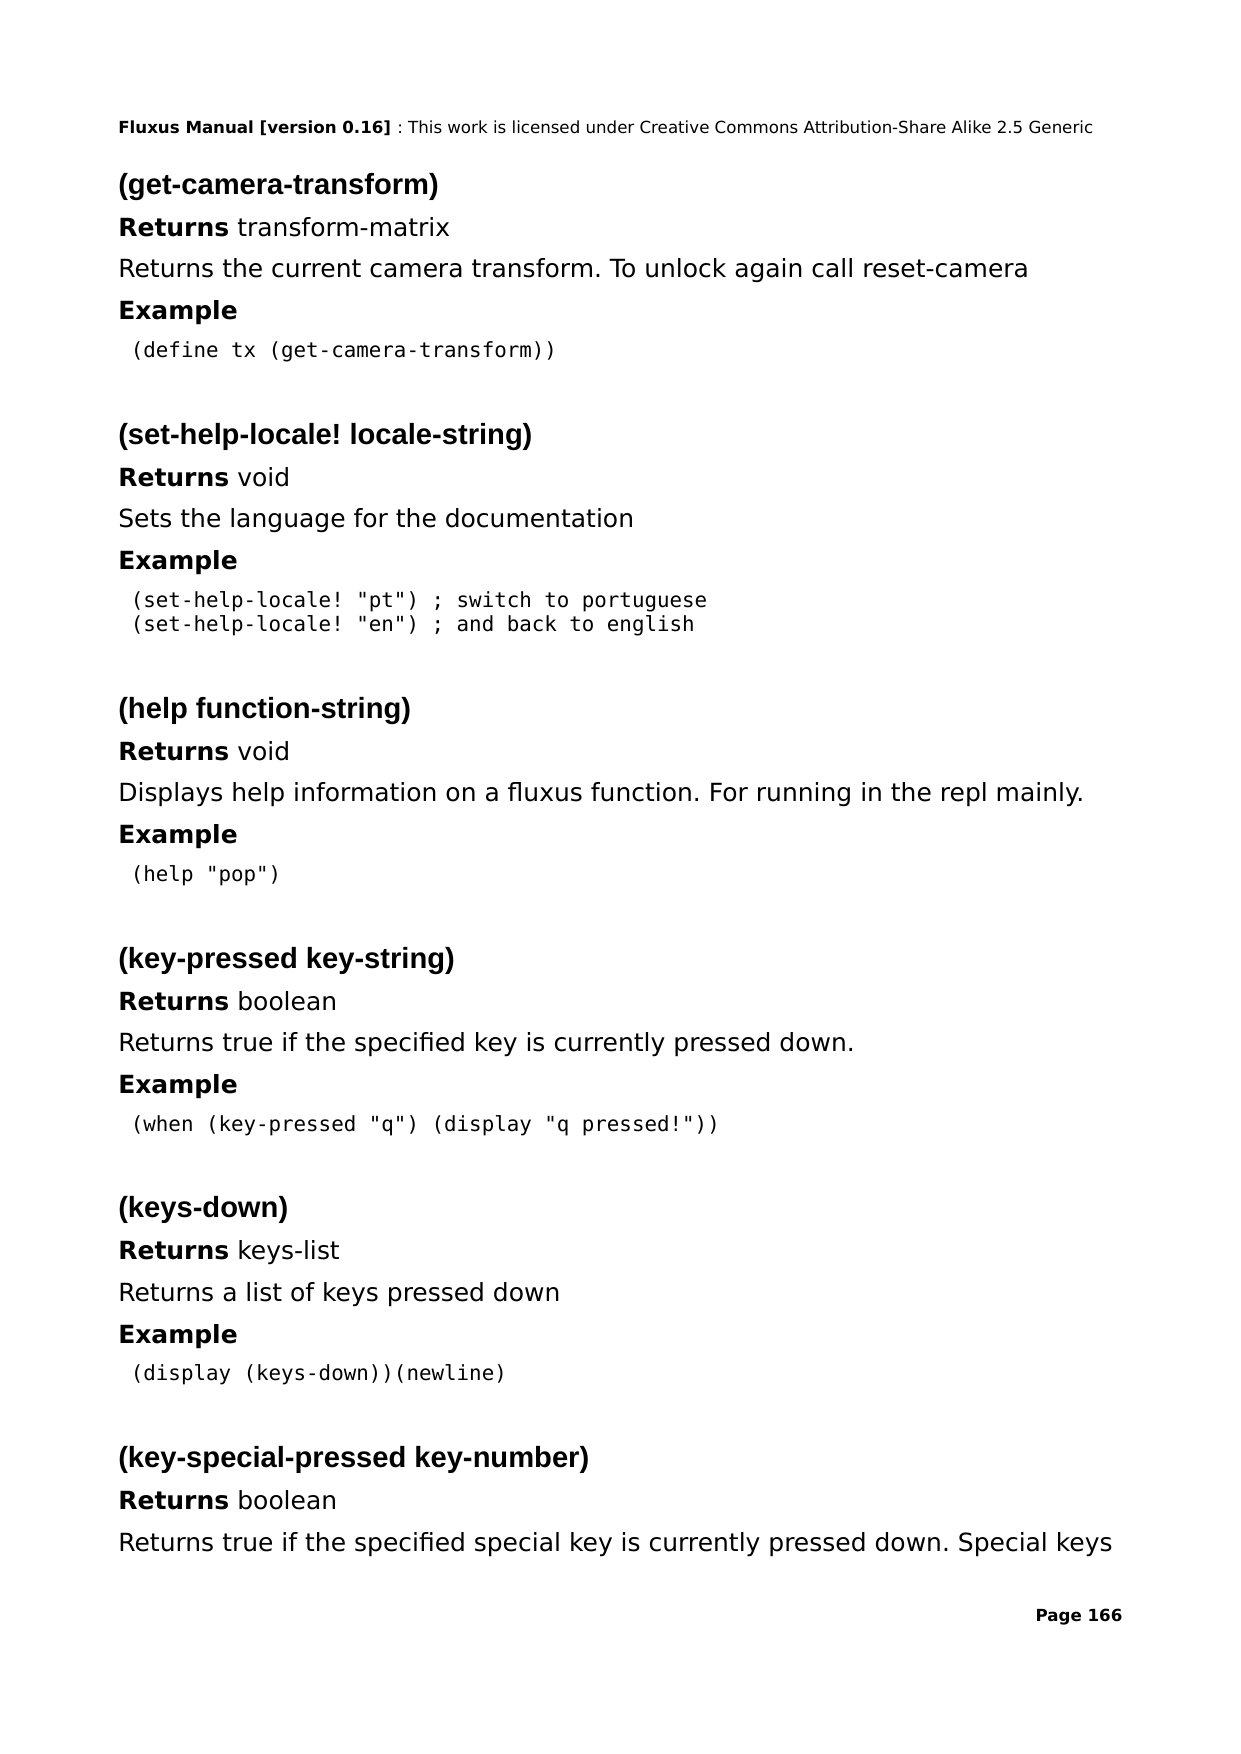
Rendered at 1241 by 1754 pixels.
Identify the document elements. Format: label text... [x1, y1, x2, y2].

text Example [118, 820, 1122, 849]
text Returns void [118, 463, 1122, 492]
text Example [118, 1070, 1122, 1099]
subtitle (get-camera-transform) [118, 167, 1122, 201]
subtitle (set-help-locale! locale-string) [118, 417, 1122, 450]
text (display (keys-down))(newline) [118, 1361, 1122, 1386]
text Returns true if the specified key is currently pressed down. [118, 1028, 1122, 1057]
subtitle (key-special-pressed key-number) [118, 1440, 1122, 1474]
text Returns boolean [118, 987, 1122, 1016]
text (set-help-locale! "en") ; and back to english [118, 612, 1122, 636]
subtitle (keys-down) [118, 1190, 1122, 1224]
text Example [118, 1320, 1122, 1349]
text Returns true if the specified special key is currently pressed down. Special keys [118, 1528, 1122, 1557]
text Returns boolean [118, 1486, 1122, 1515]
text Returns keys-list [118, 1236, 1122, 1266]
text (define tx (get-camera-transform)) [118, 338, 1122, 362]
text (when (key-pressed "q") (display "q pressed!")) [118, 1112, 1122, 1136]
text Returns a list of keys pressed down [118, 1278, 1122, 1307]
text (help "pop") [118, 862, 1122, 886]
text Returns transform-matrix [118, 213, 1122, 242]
text Example [118, 546, 1122, 575]
subtitle (help function-string) [118, 691, 1122, 724]
subtitle (key-pressed key-string) [118, 941, 1122, 974]
text Sets the language for the documentation [118, 504, 1122, 534]
text Example [118, 296, 1122, 326]
text Displays help information on a fluxus function. For running in the repl mainly. [118, 778, 1122, 808]
text Returns the current camera transform. To unlock again call reset-camera [118, 255, 1122, 284]
text (set-help-locale! "pt") ; switch to portuguese [118, 588, 1122, 612]
text Returns void [118, 737, 1122, 766]
